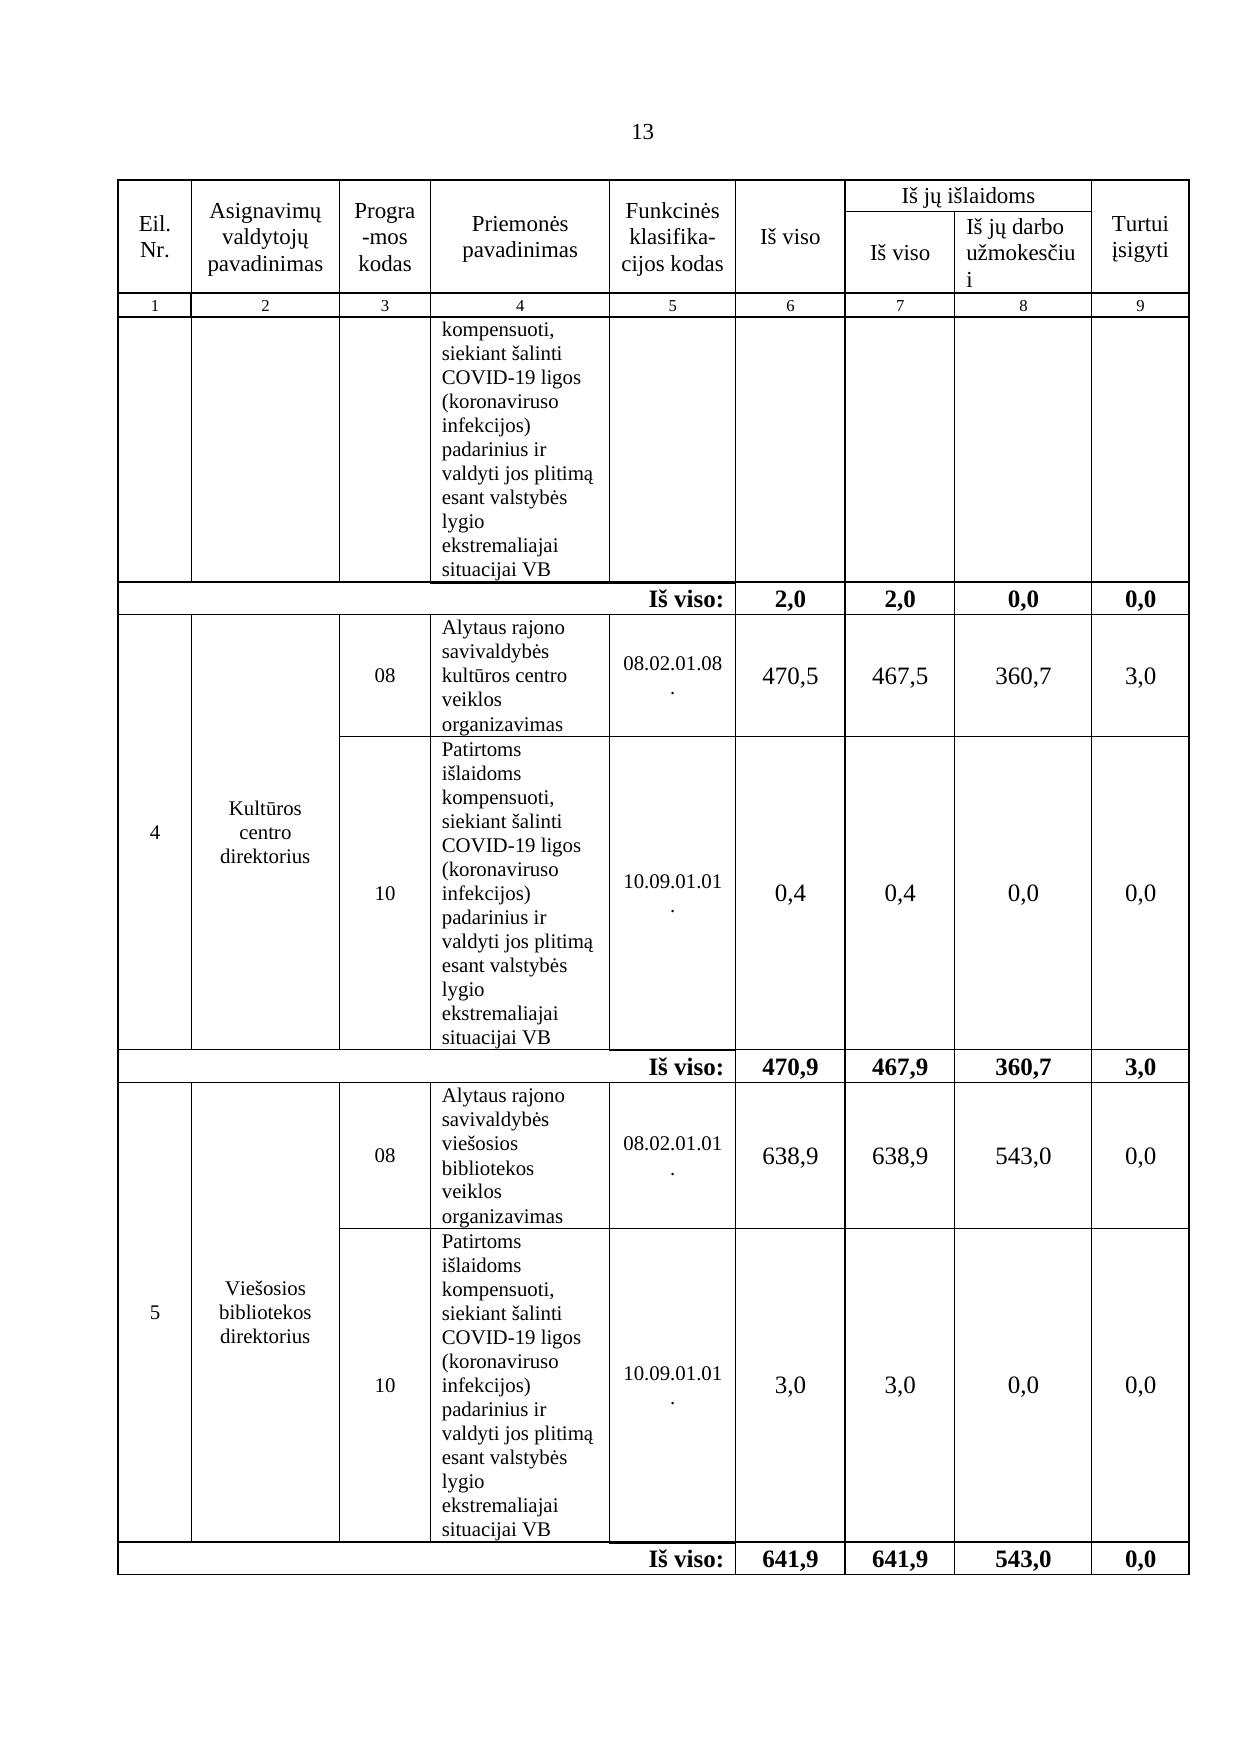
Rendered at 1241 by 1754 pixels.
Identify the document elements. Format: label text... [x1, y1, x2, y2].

table_cell 543,0 [955, 1543, 1091, 1574]
table_cell [1092, 318, 1188, 581]
table_header Iš viso [736, 181, 844, 292]
table_cell 641,9 [736, 1543, 844, 1574]
table_cell 543,0 [955, 1083, 1091, 1228]
table_cell 3,0 [1092, 1050, 1188, 1082]
table_cell Iš viso: [119, 1543, 735, 1574]
table_cell Viešosios bibliotekos direktorius [192, 1083, 339, 1541]
table_cell 10 [340, 737, 430, 1049]
table_cell [846, 318, 954, 581]
table_cell 10 [340, 1229, 430, 1541]
table_cell Iš viso: [119, 583, 735, 614]
table_cell Iš jų darbo užmokesčiui [955, 212, 1091, 292]
table_cell 0,0 [1092, 737, 1188, 1049]
table_cell 0,0 [1092, 1229, 1188, 1541]
table_cell 638,9 [736, 1083, 844, 1228]
table_cell Patirtoms išlaidoms kompensuoti, siekiant šalinti COVID-19 ligos (koronaviruso infekcijos) padarinius ir valdyti jos plitimą esant valstybės lygio ekstremaliajai situacijai VB [431, 737, 609, 1049]
table_cell 3 [340, 294, 430, 316]
table_cell 2,0 [736, 583, 844, 614]
table_cell 2 [192, 294, 339, 316]
table_cell 467,9 [846, 1050, 954, 1082]
table_header Funkcinės klasifika-cijos kodas [610, 181, 735, 292]
table_cell 470,9 [736, 1050, 844, 1082]
table_cell [736, 318, 844, 581]
table_cell 0,0 [1092, 1543, 1188, 1574]
table_header Iš jų išlaidoms [846, 181, 1091, 211]
table_cell [340, 318, 430, 581]
table_cell 470,5 [736, 615, 844, 736]
table_cell 0,0 [955, 583, 1091, 614]
table_cell 4 [119, 615, 191, 1049]
table_cell 641,9 [846, 1543, 954, 1574]
table_cell Alytaus rajono savivaldybės kultūros centro veiklos organizavimas [431, 615, 609, 736]
table_cell 3,0 [846, 1229, 954, 1541]
table_header Progra-mos kodas [340, 181, 430, 292]
table_cell 10.09.01.01. [610, 737, 735, 1049]
table_cell 0,0 [1092, 1083, 1188, 1228]
table_cell 1 [119, 294, 190, 316]
table_cell 467,5 [846, 615, 954, 736]
table_cell Iš viso: [119, 1050, 735, 1082]
table_cell 638,9 [846, 1083, 954, 1228]
table_cell 08 [340, 1083, 430, 1228]
table_cell [955, 318, 1091, 581]
table_cell 360,7 [955, 1050, 1091, 1082]
table_cell 08.02.01.08. [610, 615, 735, 736]
table_cell Patirtoms išlaidoms kompensuoti, siekiant šalinti COVID-19 ligos (koronaviruso infekcijos) padarinius ir valdyti jos plitimą esant valstybės lygio ekstremaliajai situacijai VB [431, 1229, 609, 1541]
table_header Priemonės pavadinimas [431, 181, 609, 292]
table_cell 3,0 [1092, 615, 1188, 736]
table_cell [192, 318, 339, 581]
table_cell 360,7 [955, 615, 1091, 736]
table_header Turtui įsigyti [1092, 181, 1188, 292]
table_cell 4 [431, 294, 609, 316]
table_cell 08.02.01.01. [610, 1083, 735, 1228]
table_cell Alytaus rajono savivaldybės viešosios bibliotekos veiklos organizavimas [431, 1083, 609, 1228]
table_cell 0,0 [955, 737, 1091, 1049]
table_cell 10.09.01.01. [610, 1229, 735, 1541]
table_cell 6 [736, 294, 844, 316]
table_cell 8 [955, 294, 1091, 316]
table_cell 2,0 [846, 583, 954, 614]
table_cell Iš viso [846, 212, 954, 292]
table_cell kompensuoti, siekiant šalinti COVID-19 ligos (koronaviruso infekcijos) padarinius ir valdyti jos plitimą esant valstybės lygio ekstremaliajai situacijai VB [431, 318, 609, 581]
table_header Eil. Nr. [119, 181, 191, 292]
table_cell 0,0 [1092, 583, 1188, 614]
table_cell 0,0 [955, 1229, 1091, 1541]
table_cell [119, 318, 191, 581]
table_cell 08 [340, 615, 430, 736]
table_cell 0,4 [846, 737, 954, 1049]
table_cell 5 [610, 294, 735, 316]
table_cell Kultūros centro direktorius [192, 615, 339, 1049]
table_cell 9 [1092, 294, 1188, 316]
table_cell 7 [846, 294, 954, 316]
table_cell 5 [119, 1083, 191, 1541]
table_cell [610, 318, 735, 581]
table_cell 0,4 [736, 737, 844, 1049]
table_cell 3,0 [736, 1229, 844, 1541]
table_header Asignavimų valdytojų pavadinimas [192, 181, 339, 292]
